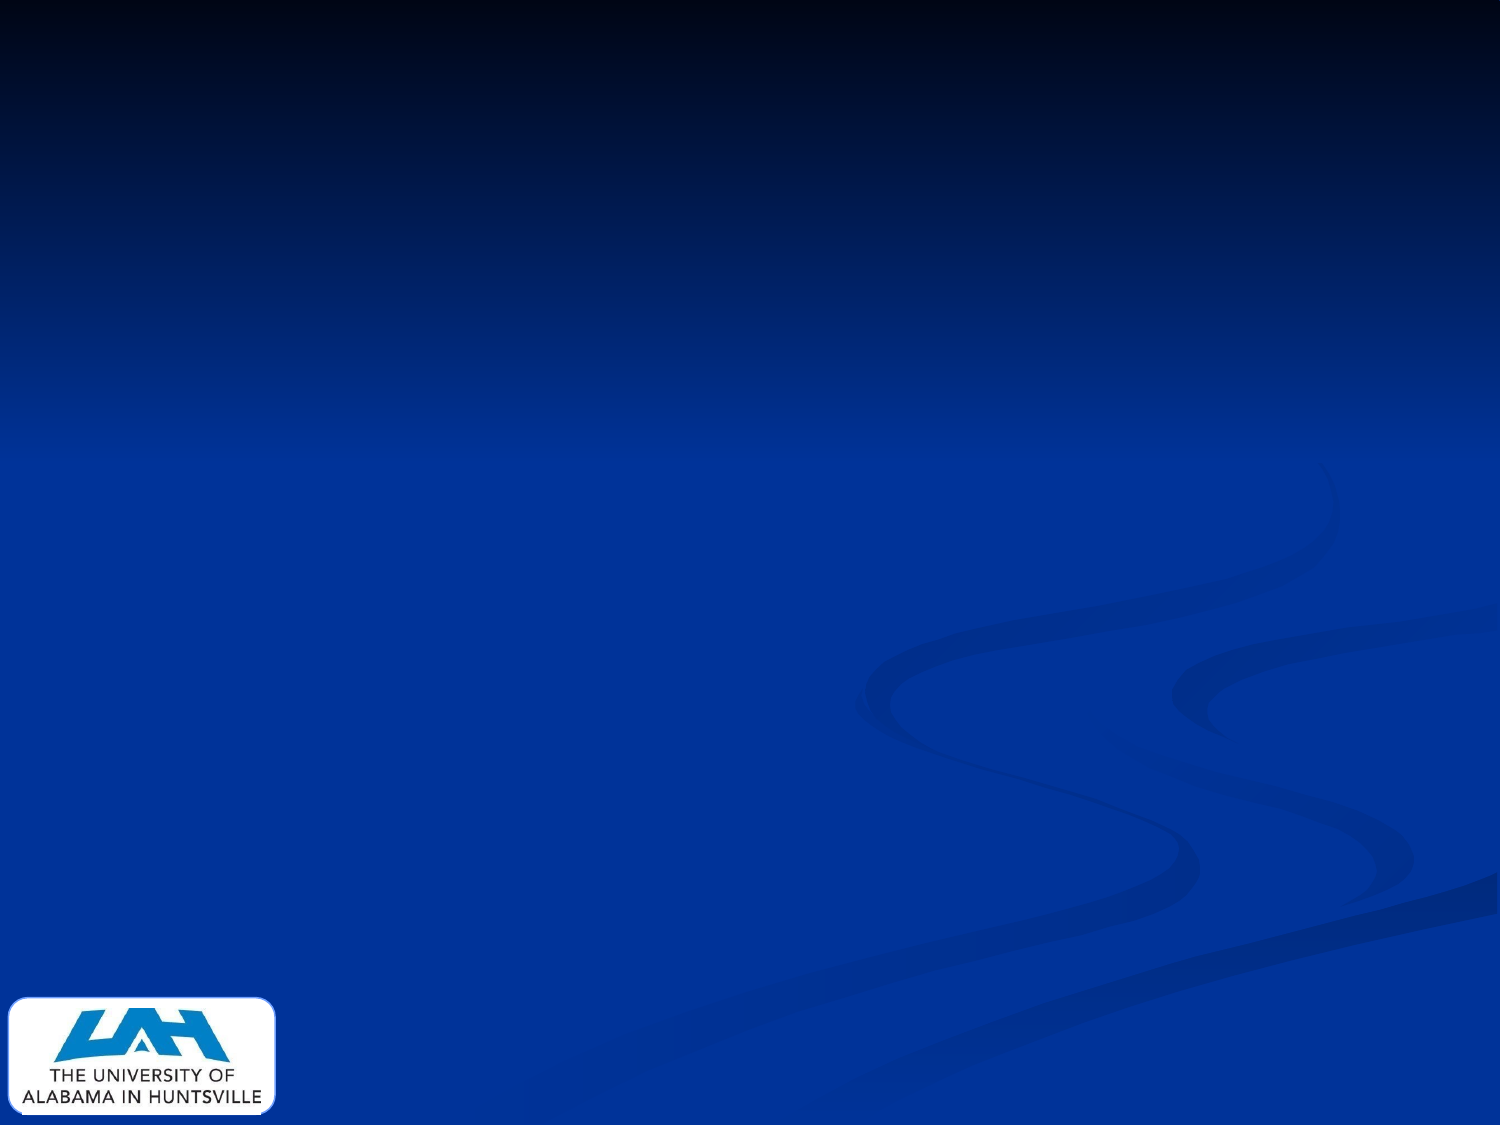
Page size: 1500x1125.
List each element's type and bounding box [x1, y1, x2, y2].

picture [22, 1008, 261, 1115]
